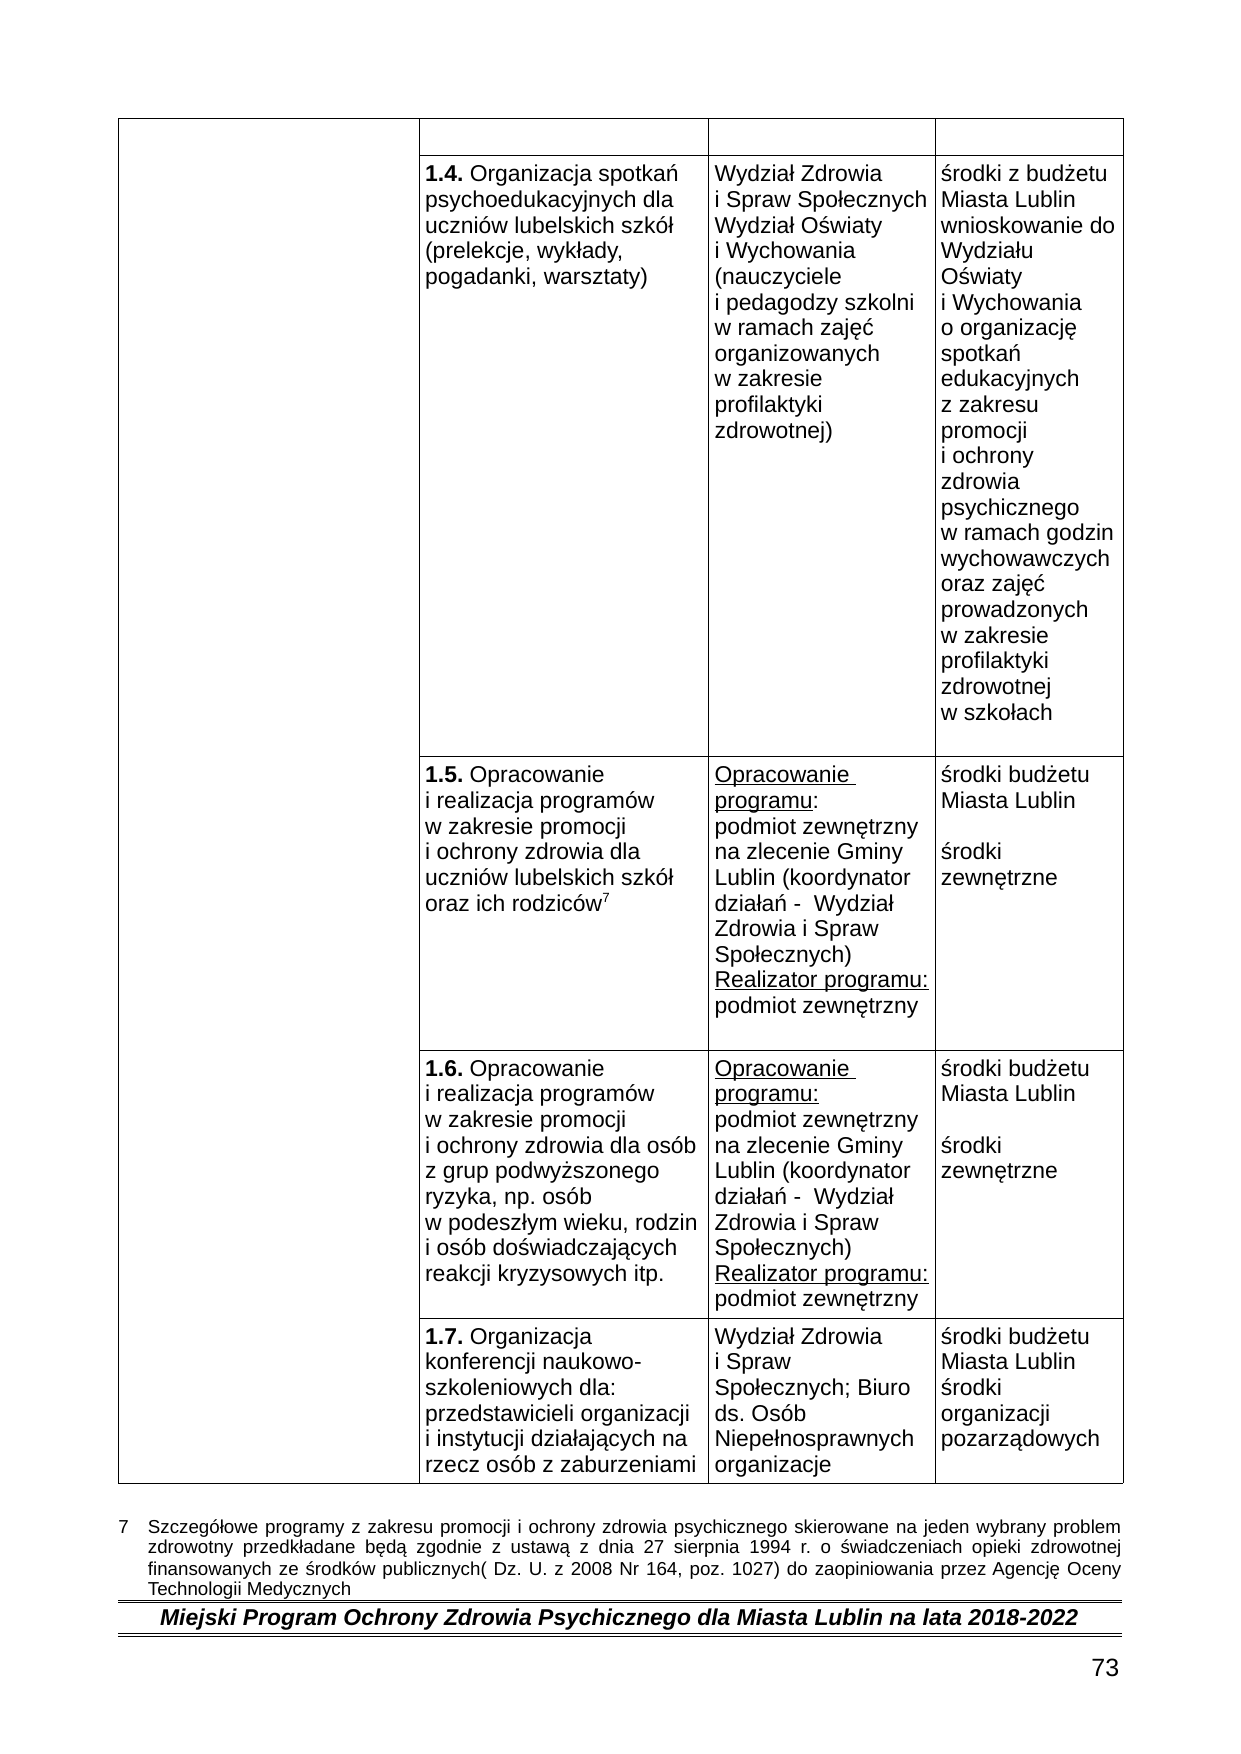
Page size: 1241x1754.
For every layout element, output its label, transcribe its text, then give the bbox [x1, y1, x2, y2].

table_cell [119, 119, 419, 1483]
table_cell 1.4. Organizacja spotkań psychoedukacyjnych dla uczniów lubelskich szkół (prelekcje, wykłady, pogadanki, warsztaty) [420, 156, 708, 756]
table_cell środki budżetu Miasta Lublin środki zewnętrzne [936, 757, 1123, 1050]
table_cell [709, 119, 935, 155]
table_cell 1.6. Opracowanie i realizacja programów w zakresie promocji i ochrony zdrowia dla osób z grup podwyższonego ryzyka, np. osób w podeszłym wieku, rodzin i osób doświadczających reakcji kryzysowych itp. [420, 1051, 708, 1317]
table_cell 1.7. Organizacja konferencji naukowo-szkoleniowych dla: przedstawicieli organizacji i instytucji działających na rzecz osób z zaburzeniami [420, 1319, 708, 1483]
table_cell Opracowanie programu: podmiot zewnętrzny na zlecenie Gminy Lublin (koordynator działań - Wydział Zdrowia i Spraw Społecznych) Realizator programu: podmiot zewnętrzny [709, 1051, 935, 1317]
table_cell [420, 119, 708, 155]
table_cell Wydział Zdrowia i Spraw Społecznych Wydział Oświaty i Wychowania (nauczyciele i pedagodzy szkolni w ramach zajęć organizowanych w zakresie profilaktyki zdrowotnej) [709, 156, 935, 756]
table_cell środki z budżetu Miasta Lublin wnioskowanie do Wydziału Oświaty i Wychowania o organizację spotkań edukacyjnych z zakresu promocji i ochrony zdrowia psychicznego w ramach godzin wychowawczych oraz zajęć prowadzonych w zakresie profilaktyki zdrowotnej w szkołach [936, 156, 1123, 756]
table_cell środki budżetu Miasta Lublin środki organizacji pozarządowych [936, 1319, 1123, 1483]
table_cell Opracowanie programu: podmiot zewnętrzny na zlecenie Gminy Lublin (koordynator działań - Wydział Zdrowia i Spraw Społecznych) Realizator programu: podmiot zewnętrzny [709, 757, 935, 1050]
table_cell [936, 119, 1123, 155]
table_cell 1.5. Opracowanie i realizacja programów w zakresie promocji i ochrony zdrowia dla uczniów lubelskich szkół oraz ich rodziców [420, 757, 708, 1050]
table_cell Wydział Zdrowia i Spraw Społecznych; Biuro ds. Osób Niepełnosprawnych organizacje [709, 1319, 935, 1483]
table_cell środki budżetu Miasta Lublin środki zewnętrzne [936, 1051, 1123, 1317]
